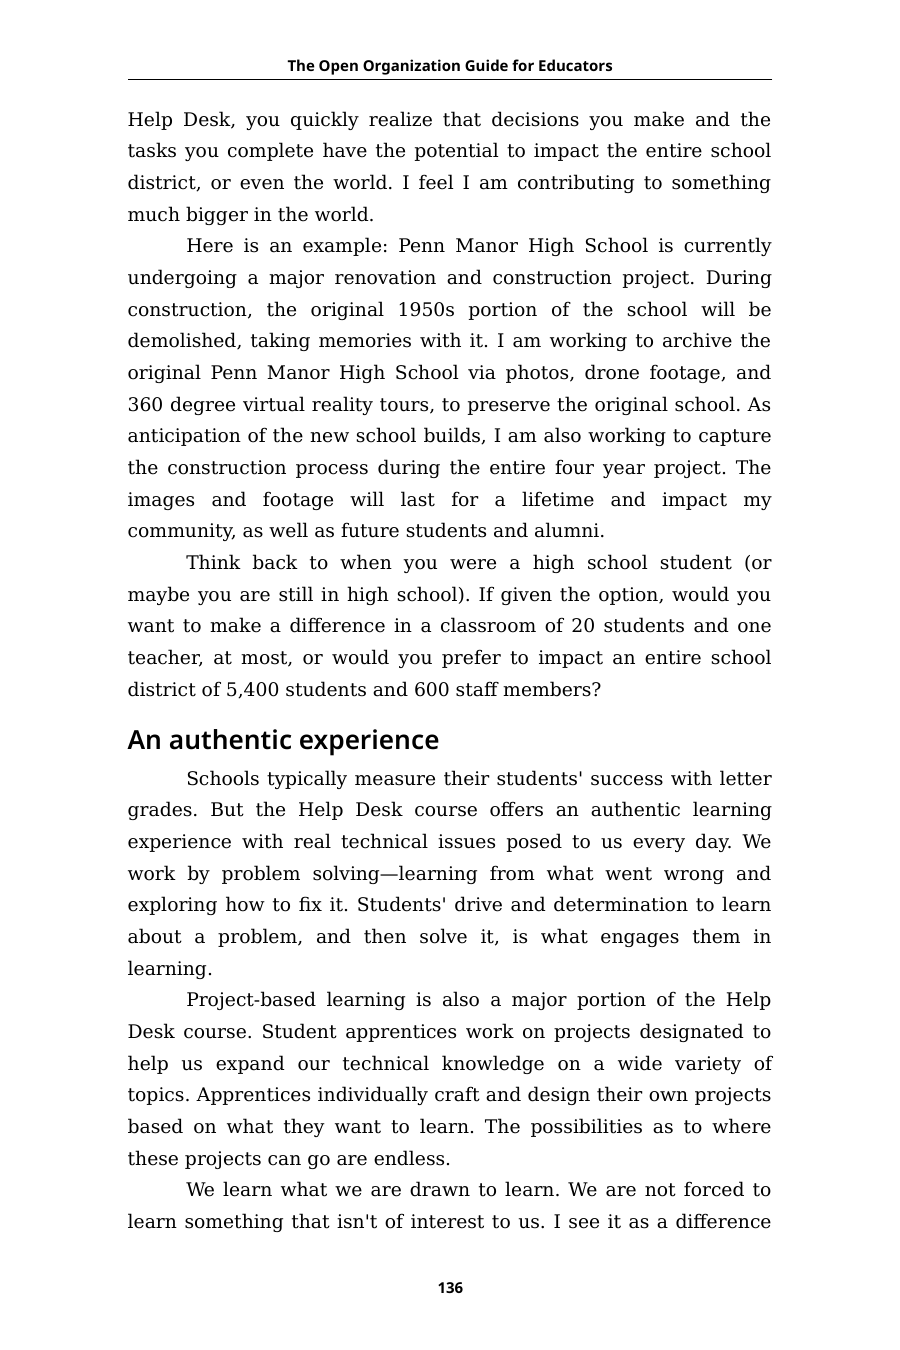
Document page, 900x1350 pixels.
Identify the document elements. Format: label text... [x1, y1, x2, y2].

text Here is an example: Penn Manor High School is currently undergoing a major renovation and construction project. During construction, the original 1950s portion of the school will be demolished, taking memories with it. I am working to archive the original Penn Manor High School via photos, drone footage, and 360 degree virtual reality tours, to preserve the original school. As anticipation of the new school builds, I am also working to capture the construction process during the entire four year project. The images and footage will last for a lifetime and impact my community, as well as future students and alumni. [127, 235, 772, 542]
text Project-based learning is also a major portion of the Help Desk course. Student apprentices work on projects designated to help us expand our technical knowledge on a wide variety of topics. Apprentices individually craft and design their own projects based on what they want to learn. The possibilities as to where these projects can go are endless. [127, 989, 772, 1170]
subtitle An authentic experience [127, 725, 772, 755]
text We learn what we are drawn to learn. We are not forced to learn something that isn't of interest to us. I see it as a difference [127, 1179, 772, 1233]
text Think back to when you were a high school student (or maybe you are still in high school). If given the option, would you want to make a difference in a classroom of 20 students and one teacher, at most, or would you prefer to impact an entire school district of 5,400 students and 600 staff members? [127, 552, 772, 701]
text Help Desk, you quickly realize that decisions you make and the tasks you complete have the potential to impact the entire school district, or even the world. I feel I am contributing to something much bigger in the world. [127, 109, 772, 226]
text Schools typically measure their students' success with letter grades. But the Help Desk course offers an authentic learning experience with real technical issues posed to us every day. We work by problem solving—learning from what went wrong and exploring how to fix it. Students' drive and determination to learn about a problem, and then solve it, is what engages them in learning. [127, 768, 772, 980]
